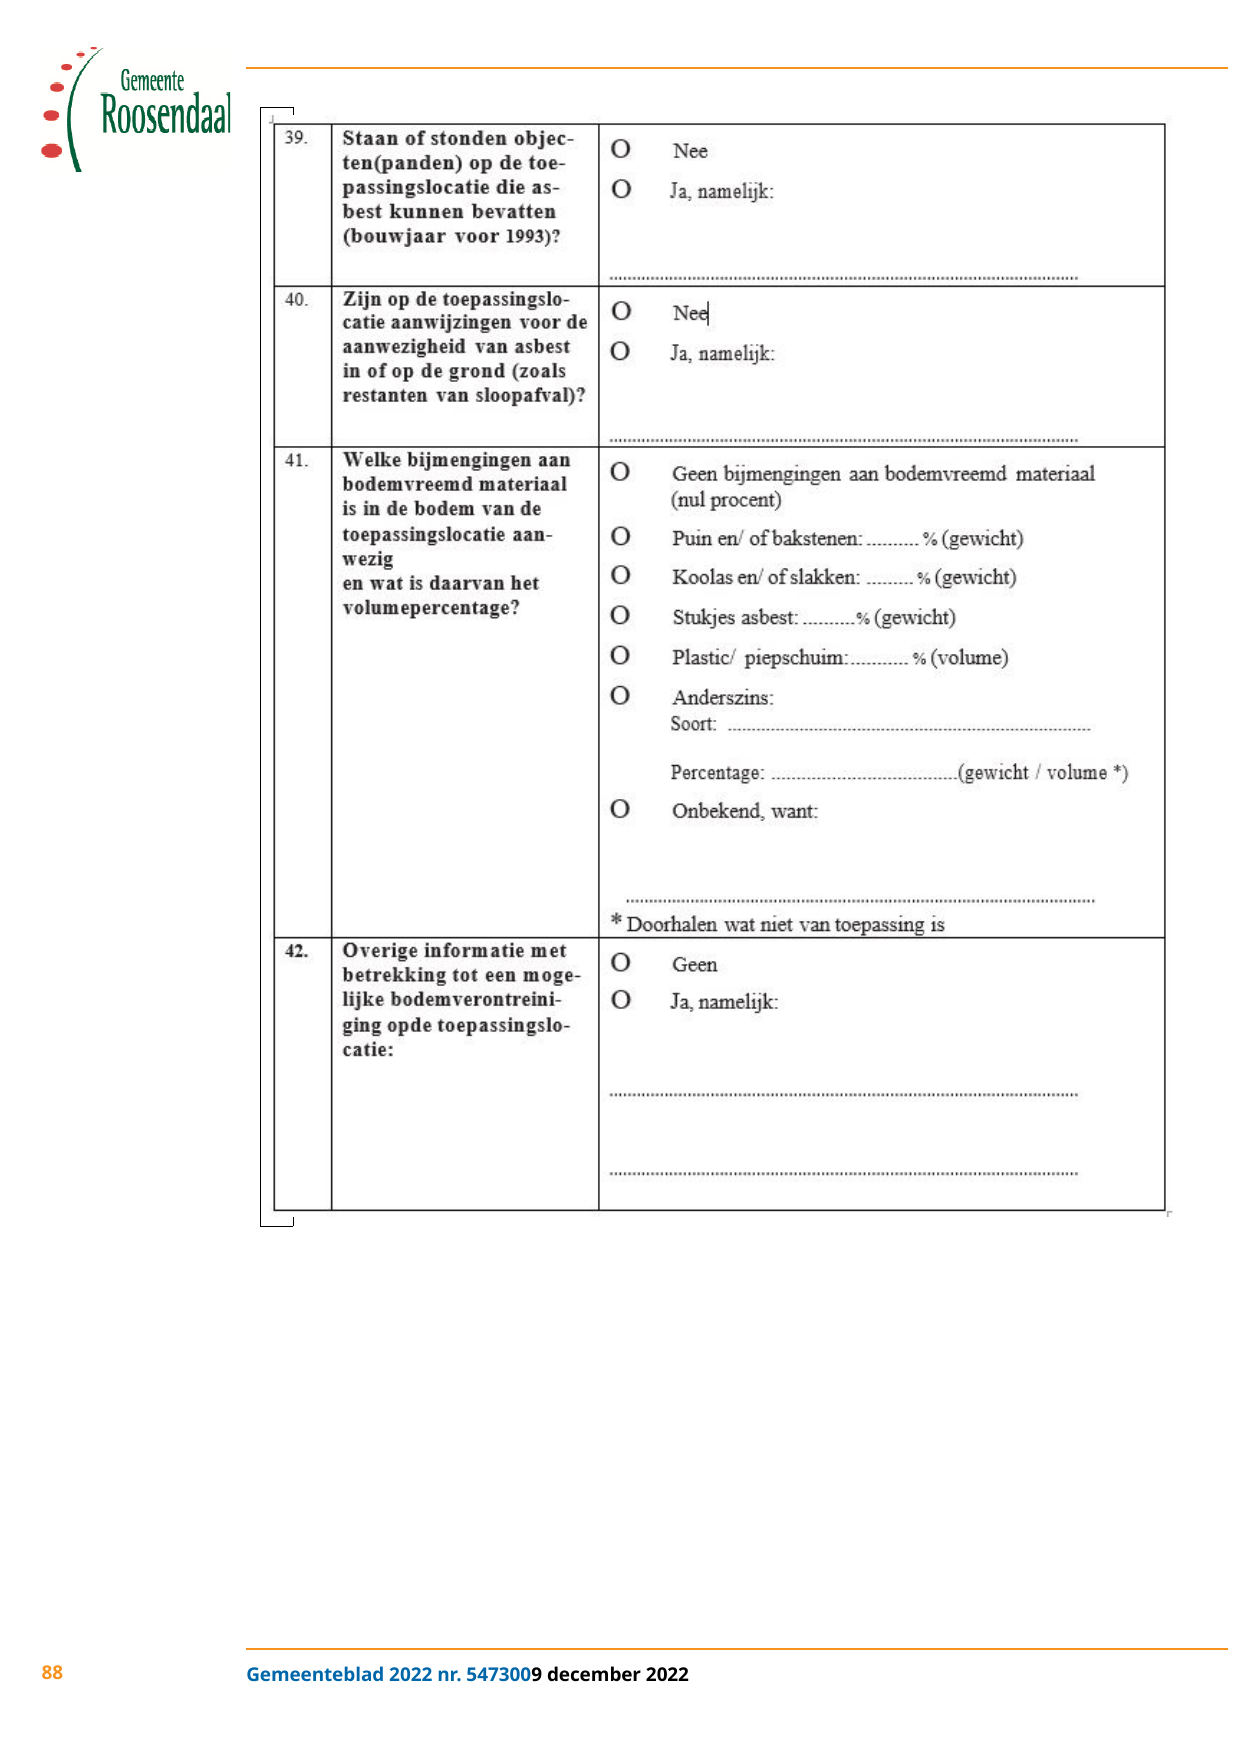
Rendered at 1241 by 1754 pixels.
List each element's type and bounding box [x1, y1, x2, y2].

picture [268, 115, 1173, 1217]
picture [41, 47, 231, 172]
